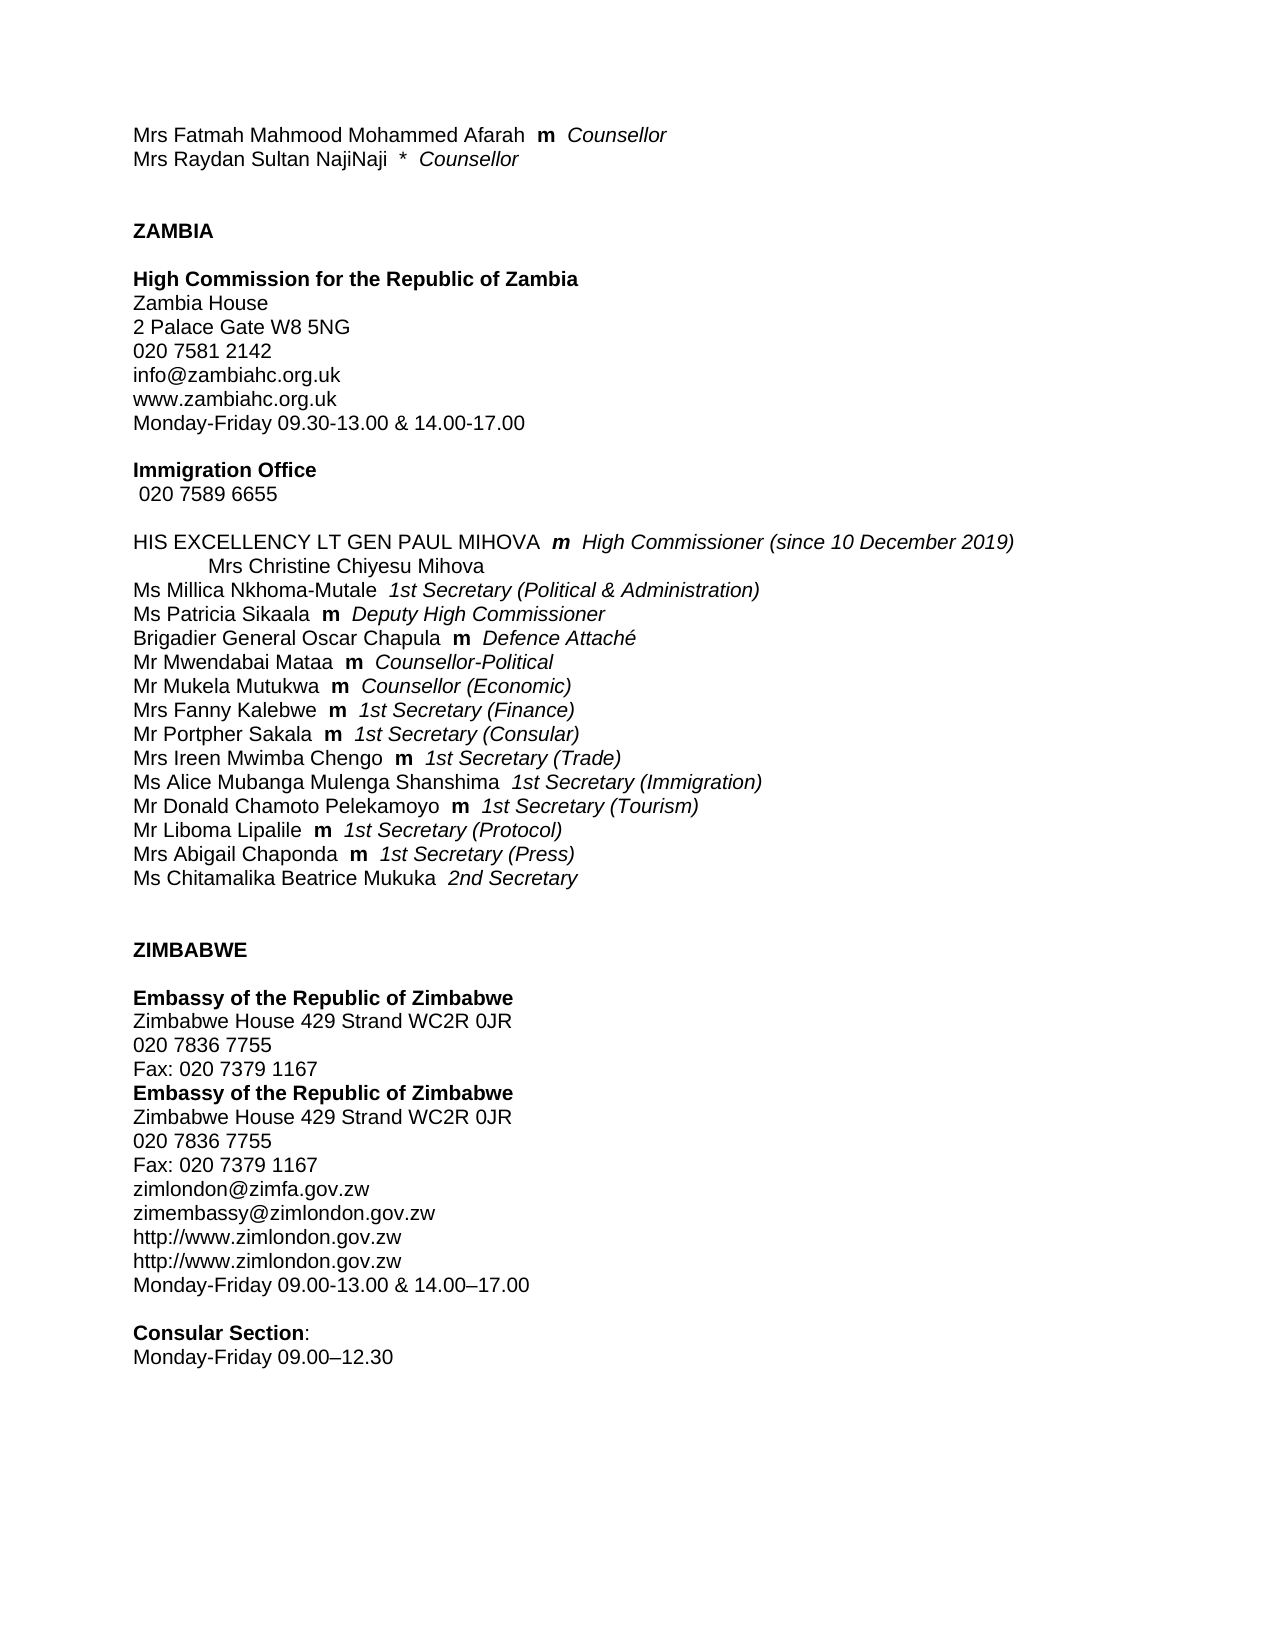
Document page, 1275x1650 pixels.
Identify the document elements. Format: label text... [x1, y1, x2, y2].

text Monday-Friday 09.00-13.00 & 14.00–17.00 [133, 1273, 1181, 1297]
text 2 Palace Gate W8 5NG [133, 314, 1181, 338]
text 020 7581 2142 [133, 338, 1181, 362]
text http://www.zimlondon.gov.zw [133, 1225, 1181, 1249]
subtitle High Commission for the Republic of Zambia [133, 267, 1181, 291]
text Mr Portpher Sakala m 1st Secretary (Consular) [133, 722, 1181, 746]
text Mrs Abigail Chaponda m 1st Secretary (Press) [133, 842, 1181, 866]
text Mr Mukela Mutukwa m Counsellor (Economic) [133, 674, 1181, 698]
text Mrs Fatmah Mahmood Mohammed Afarah m Counsellor [133, 123, 1181, 147]
text Mrs Christine Chiyesu Mihova [133, 554, 1181, 578]
text http://www.zimlondon.gov.zw [133, 1249, 1181, 1273]
text Brigadier General Oscar Chapula m Defence Attaché [133, 626, 1181, 650]
text ZAMBIA [133, 219, 1181, 243]
text info@zambiahc.org.uk [133, 362, 1181, 386]
text Mr Mwendabai Mataa m Counsellor-Political [133, 650, 1181, 674]
text Zambia House [133, 291, 1181, 314]
text Immigration Office [133, 458, 1181, 482]
text Ms Chitamalika Beatrice Mukuka 2nd Secretary [133, 866, 1181, 889]
text Monday-Friday 09.00–12.30 [133, 1345, 1181, 1369]
text 020 7836 7755 [133, 1033, 1181, 1057]
text ZIMBABWE [133, 937, 1181, 961]
text Consular Section: [133, 1321, 1181, 1345]
text Ms Patricia Sikaala m Deputy High Commissioner [133, 602, 1181, 626]
text HIS EXCELLENCY LT GEN PAUL MIHOVA m High Commissioner (since 10 December 2019) [133, 530, 1181, 554]
text 020 7589 6655 [133, 482, 1181, 506]
text www.zambiahc.org.uk [133, 386, 1181, 410]
text Mr Donald Chamoto Pelekamoyo m 1st Secretary (Tourism) [133, 794, 1181, 818]
text Zimbabwe House 429 Strand WC2R 0JR [133, 1009, 1181, 1033]
text Zimbabwe House 429 Strand WC2R 0JR [133, 1105, 1181, 1129]
text 020 7836 7755 [133, 1129, 1181, 1153]
text Mrs Raydan Sultan NajiNaji * Counsellor [133, 147, 1181, 171]
text Embassy of the Republic of Zimbabwe [133, 1081, 1181, 1105]
text Embassy of the Republic of Zimbabwe [133, 985, 1181, 1009]
text Mrs Ireen Mwimba Chengo m 1st Secretary (Trade) [133, 746, 1181, 770]
text Mrs Fanny Kalebwe m 1st Secretary (Finance) [133, 698, 1181, 722]
text Ms Alice Mubanga Mulenga Shanshima 1st Secretary (Immigration) [133, 770, 1181, 794]
text Fax: 020 7379 1167 [133, 1057, 1181, 1081]
text Ms Millica Nkhoma-Mutale 1st Secretary (Political & Administration) [133, 578, 1181, 602]
text Fax: 020 7379 1167 [133, 1153, 1181, 1177]
text zimembassy@zimlondon.gov.zw [133, 1201, 1181, 1225]
text zimlondon@zimfa.gov.zw [133, 1177, 1181, 1201]
text Mr Liboma Lipalile m 1st Secretary (Protocol) [133, 818, 1181, 842]
text Monday-Friday 09.30-13.00 & 14.00-17.00 [133, 410, 1181, 434]
